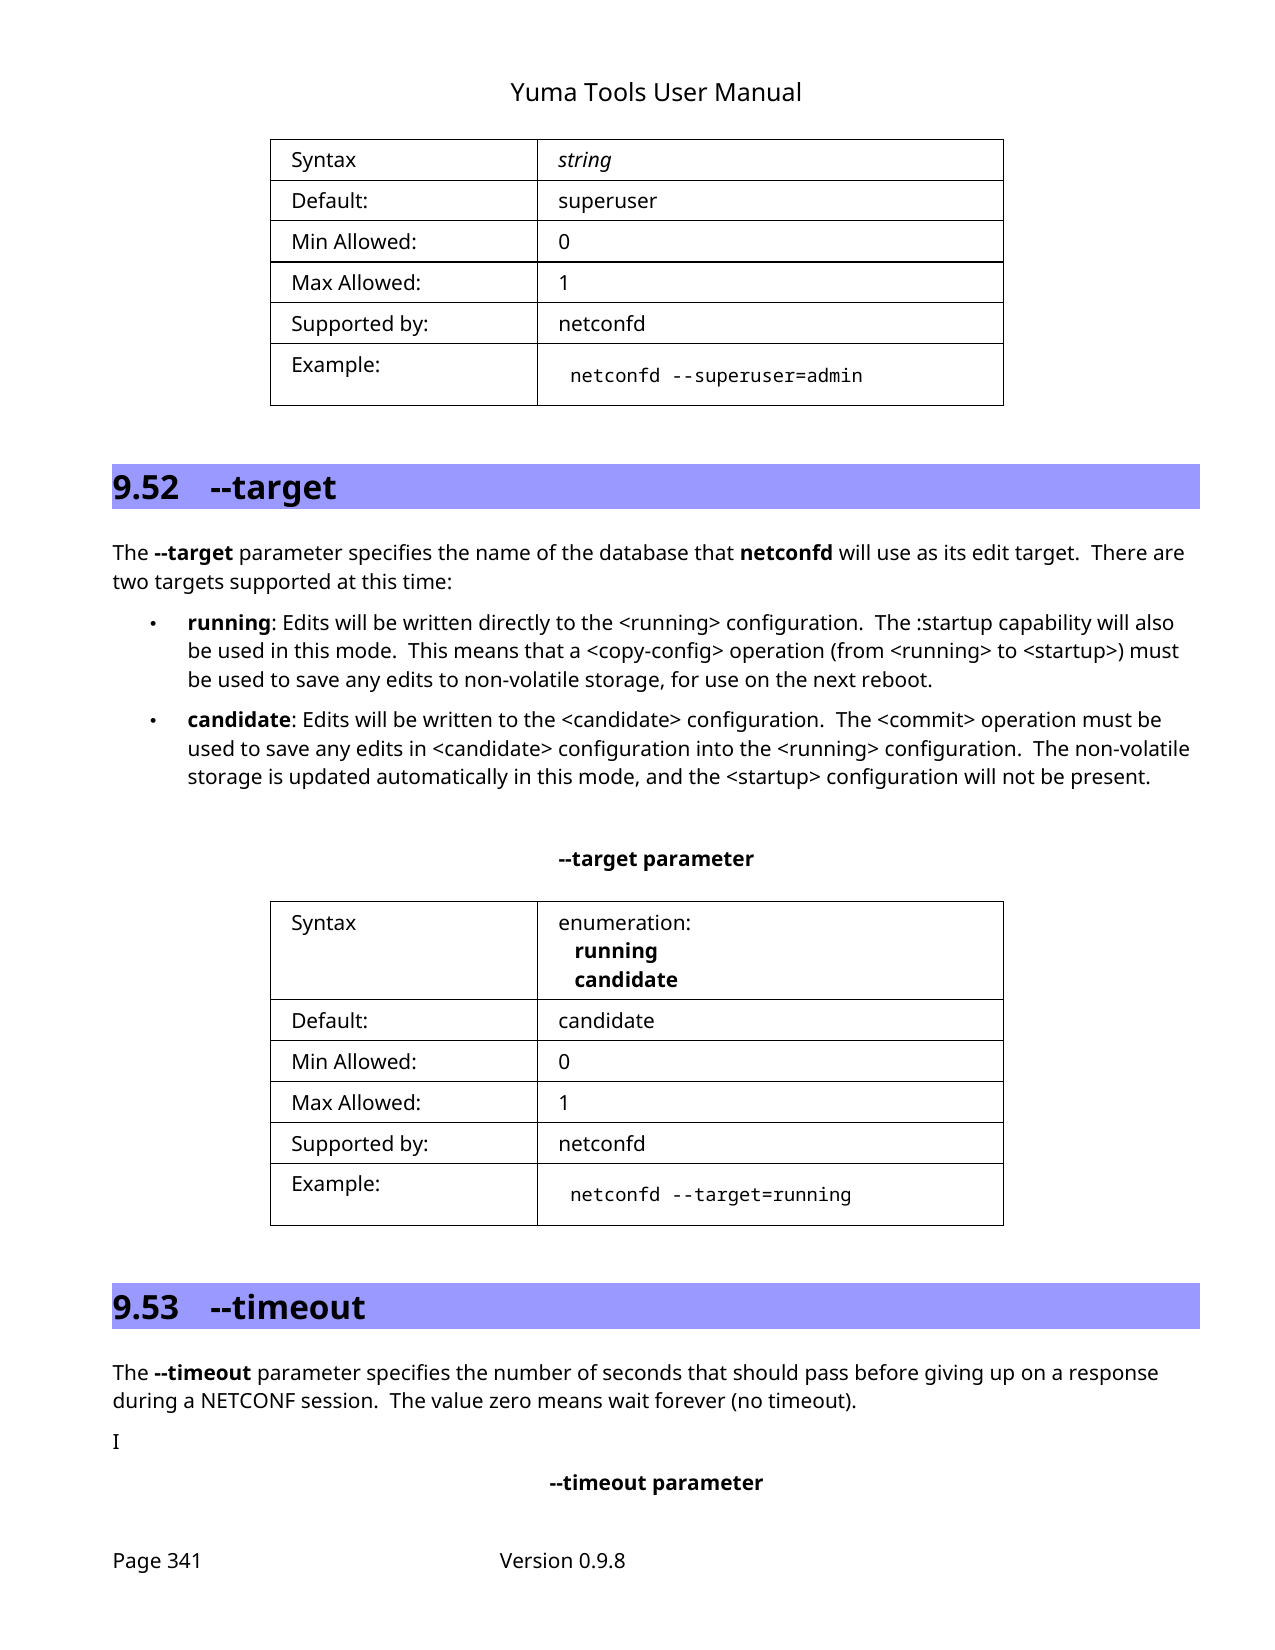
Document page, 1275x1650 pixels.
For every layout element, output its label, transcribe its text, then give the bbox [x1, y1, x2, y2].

table_cell Supported by: [271, 1123, 537, 1163]
table_cell Example: [271, 1164, 537, 1225]
table_cell netconfd --target=running [538, 1164, 1003, 1225]
text The --timeout parameter specifies the number of seconds that should pass before giving up on a response during a NETCONF session. The value zero means wait forever (no timeout). [112, 1358, 1200, 1415]
table_cell Max Allowed: [271, 1082, 537, 1122]
list candidate: Edits will be written to the <candidate> configuration. The <commit> operation must be used to save any edits in <candidate> configuration into the <running> configuration. The non-volatile storage is updated automatically in this mode, and the <startup> configuration will not be present. [150, 706, 1200, 791]
table_cell Max Allowed: [271, 263, 537, 302]
table_cell netconfd [538, 1123, 1003, 1163]
text I [112, 1427, 1200, 1456]
table_header string [538, 140, 1003, 179]
subtitle --timeout parameter [127, 1468, 1185, 1497]
table_cell Default: [271, 181, 537, 220]
table_cell netconfd [538, 303, 1003, 343]
table_cell 0 [538, 221, 1003, 261]
table_cell 1 [538, 1082, 1003, 1122]
table_cell 0 [538, 1041, 1003, 1081]
table_header Syntax [271, 140, 537, 179]
table_cell Default: [271, 1000, 537, 1040]
table_cell Min Allowed: [271, 1041, 537, 1081]
subtitle --target [112, 464, 1200, 509]
subtitle --timeout [112, 1283, 1200, 1329]
table_cell superuser [538, 181, 1003, 220]
table_cell Example: [271, 344, 537, 405]
table_header enumeration: running candidate [538, 902, 1003, 999]
table_header Syntax [271, 902, 537, 999]
table_cell Min Allowed: [271, 221, 537, 261]
table_cell 1 [538, 263, 1003, 302]
table_cell Supported by: [271, 303, 537, 343]
list running: Edits will be written directly to the <running> configuration. The :startup capability will also be used in this mode. This means that a <copy-config> operation (from <running> to <startup>) must be used to save any edits to non-volatile storage, for use on the next reboot. [150, 608, 1200, 693]
table_cell candidate [538, 1000, 1003, 1040]
text The --target parameter specifies the name of the database that netconfd will use as its edit target. There are two targets supported at this time: [112, 538, 1200, 595]
table_cell netconfd --superuser=admin [538, 344, 1003, 405]
subtitle --target parameter [127, 844, 1185, 873]
